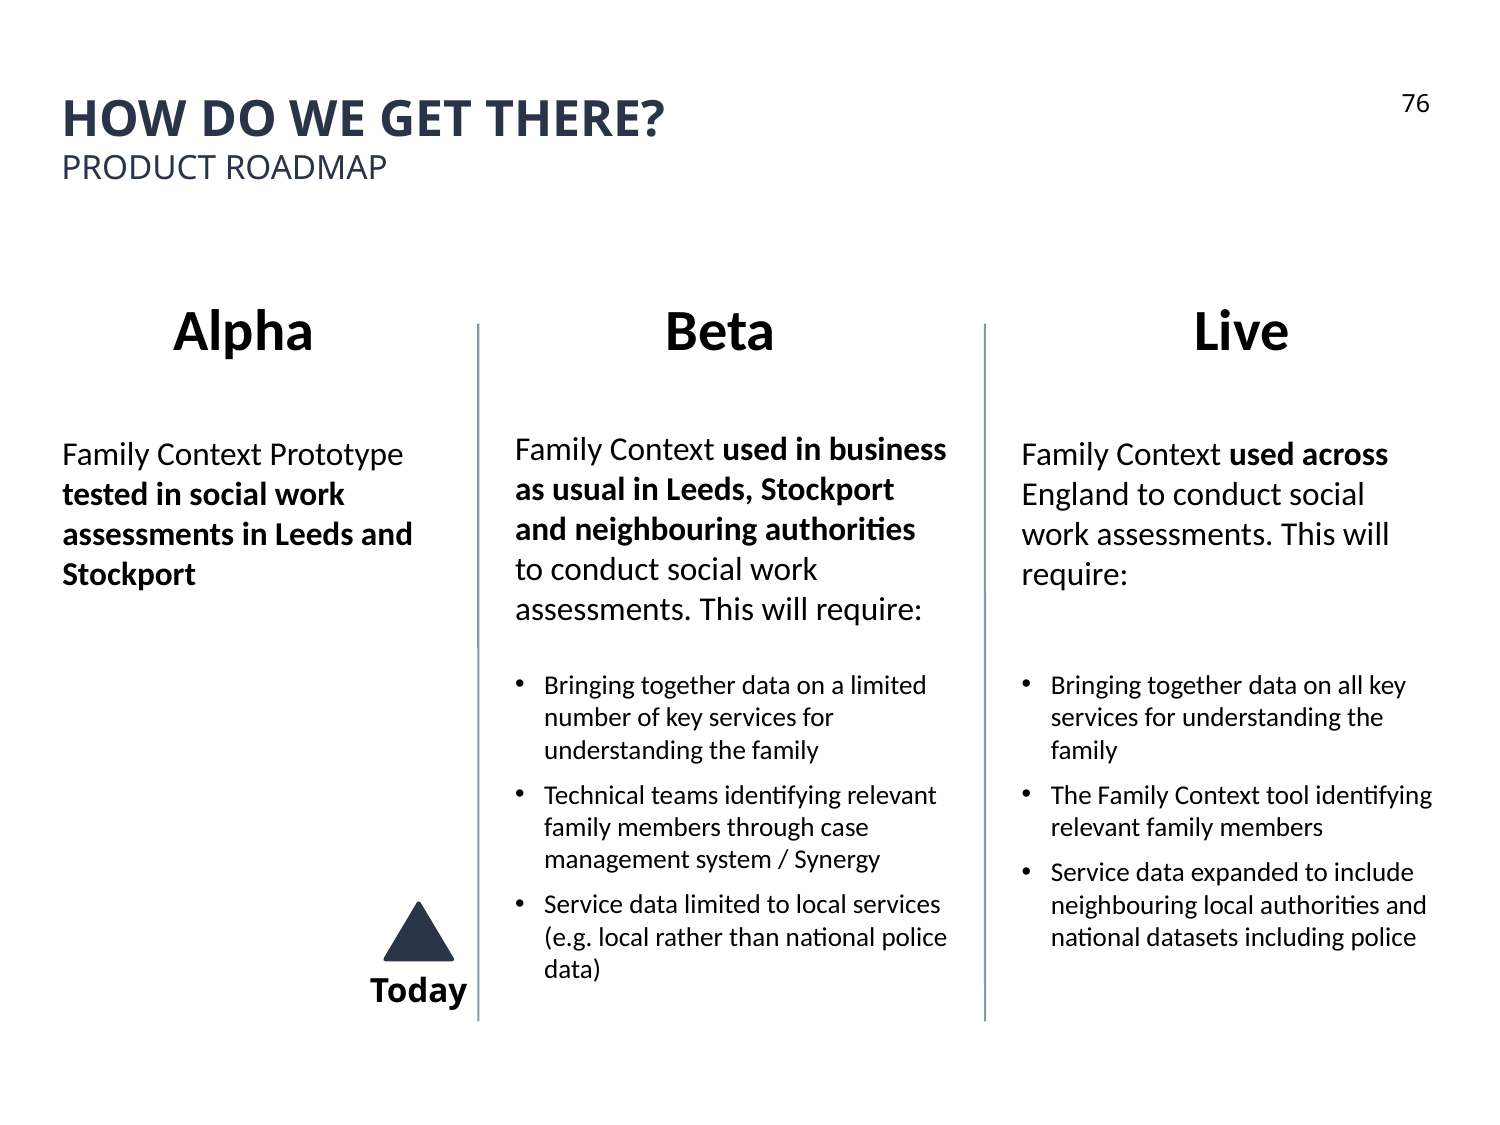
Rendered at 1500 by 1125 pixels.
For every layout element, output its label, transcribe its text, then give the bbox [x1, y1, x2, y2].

text_box Beta [521, 292, 919, 363]
text_box Alpha [50, 292, 437, 363]
text_box Family Context used across England to conduct social work assessments. This will require: Bringing together data on all key services for understanding the family The Family Context tool identifying relevant family members Service data expanded to include neighbouring local authorities and national datasets including police [1021, 387, 1441, 1050]
text_box [385, 903, 453, 960]
text_box Family Context Prototype tested in social work assessments in Leeds and Stockport [62, 387, 442, 593]
text_box Today [349, 969, 488, 1010]
text_box Family Context used in business as usual in Leeds, Stockport and neighbouring authorities to conduct social work assessments. This will require: Bringing together data on a limited number of key services for understanding the family Technical teams identifying relevant family members through case management system / Synergy Service data limited to local services (e.g. local rather than national police data) [515, 387, 949, 1037]
text_box HOW DO WE GET THERE? PRODUCT ROADMAP [61, 85, 1500, 256]
text_box Live [1043, 292, 1441, 363]
